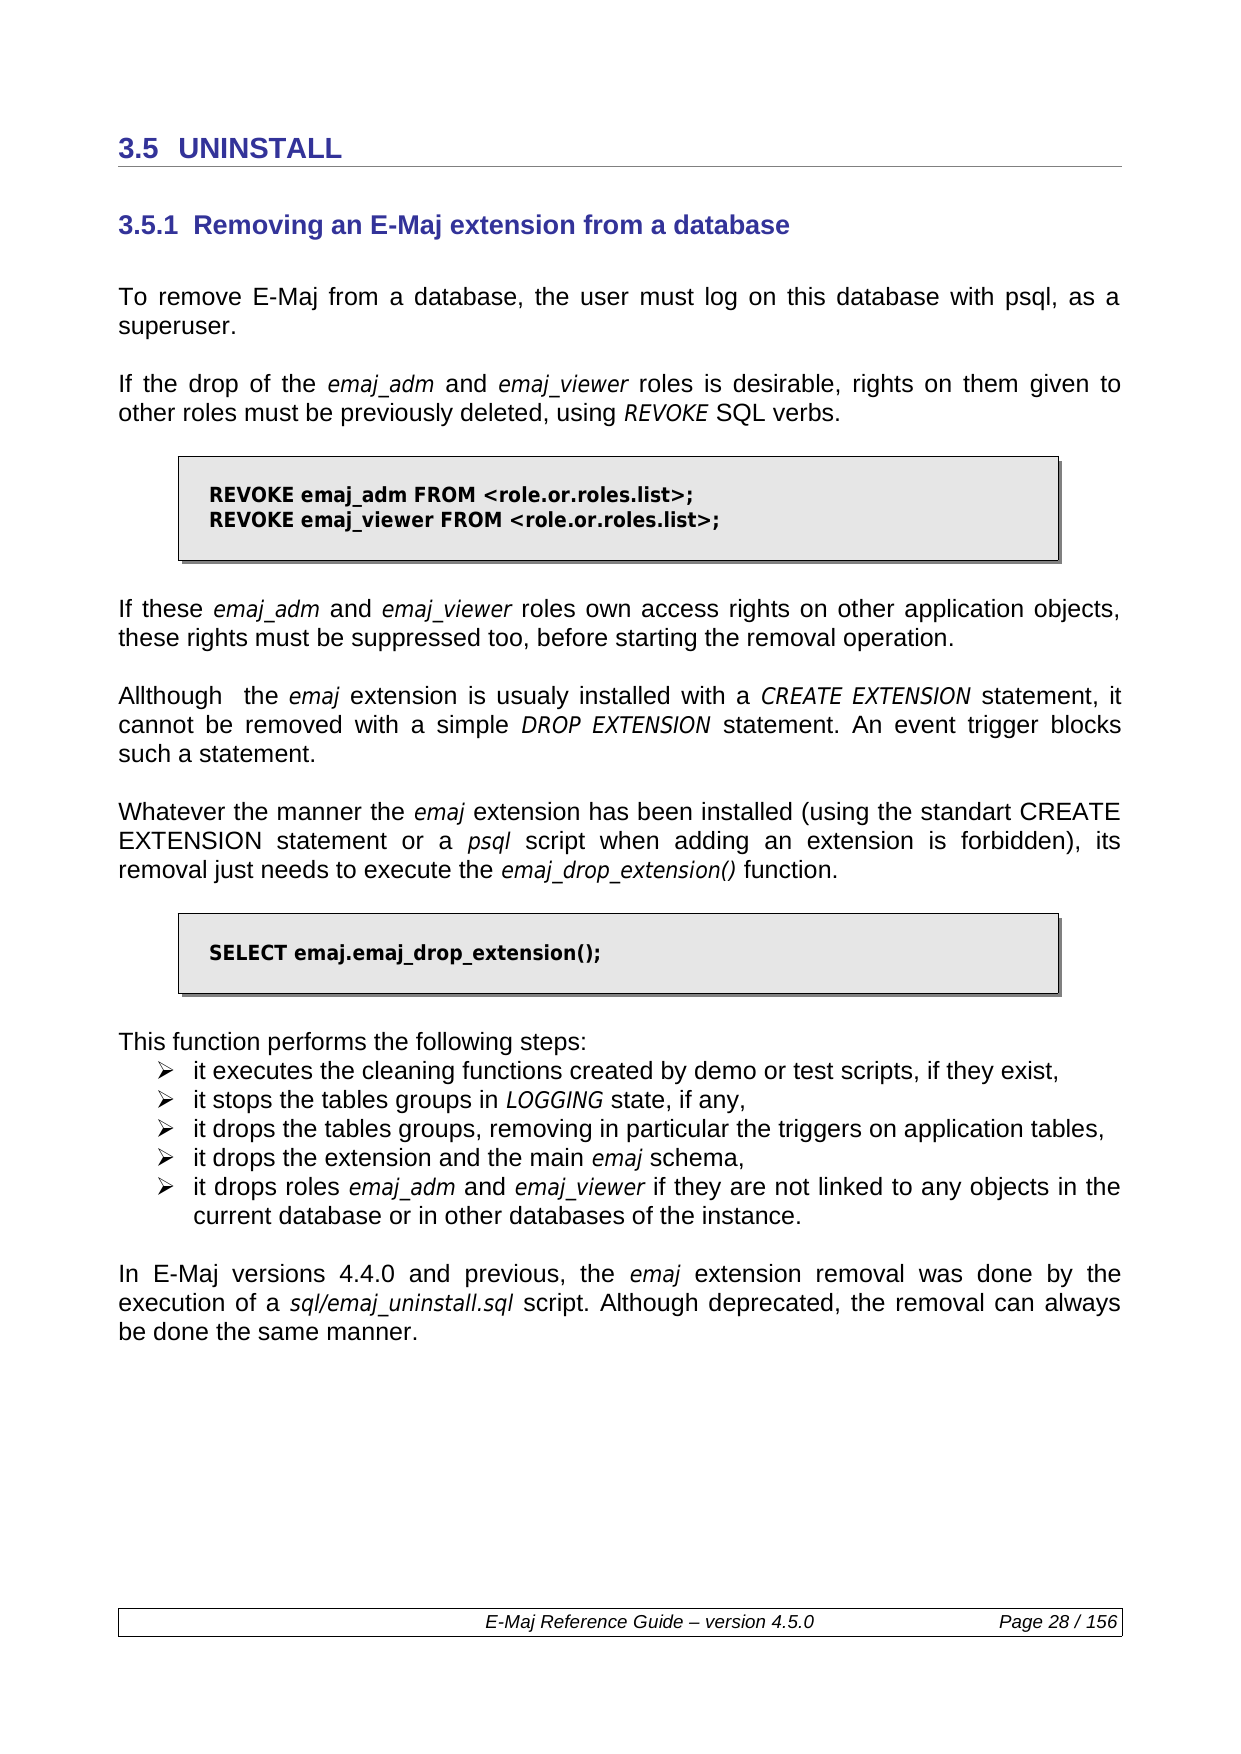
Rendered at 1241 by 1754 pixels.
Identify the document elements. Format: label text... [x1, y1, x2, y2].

subtitle Removing an E-Maj extension from a database [118, 209, 1122, 240]
text To remove E-Maj from a database, the user must log on this database with psql, as a superuser. [118, 281, 1122, 339]
text If the drop of the emaj_adm and emaj_viewer roles is desirable, rights on them given to other roles must be previously deleted, using REVOKE SQL verbs. [118, 369, 1122, 427]
list it drops the tables groups, removing in particular the triggers on application tables, [156, 1114, 1122, 1143]
text Whatever the manner the emaj extension has been installed (using the standart CREATE EXTENSION statement or a psql script when adding an extension is forbidden), its removal just needs to execute the emaj_drop_extension() function. [118, 797, 1122, 884]
text Allthough the emaj extension is usualy installed with a CREATE EXTENSION statement, it cannot be removed with a simple DROP EXTENSION statement. An event trigger blocks such a statement. [118, 681, 1122, 768]
list it drops roles emaj_adm and emaj_viewer if they are not linked to any objects in the current database or in other databases of the instance. [156, 1172, 1122, 1230]
text REVOKE emaj_viewer FROM <role.or.roles.list>; [179, 505, 1058, 529]
text SELECT emaj.emaj_drop_extension(); [179, 938, 1058, 962]
list it executes the cleaning functions created by demo or test scripts, if they exist, [156, 1056, 1122, 1084]
text This function performs the following steps: [118, 1026, 1122, 1056]
text REVOKE emaj_adm FROM <role.or.roles.list>; [179, 480, 1058, 505]
list it drops the extension and the main emaj schema, [156, 1143, 1122, 1172]
text If these emaj_adm and emaj_viewer roles own access rights on other application objects, these rights must be suppressed too, before starting the removal operation. [118, 593, 1122, 652]
text In E-Maj versions 4.4.0 and previous, the emaj extension removal was done by the execution of a sql/emaj_uninstall.sql script. Although deprecated, the removal can always be done the same manner. [118, 1259, 1122, 1346]
subtitle Uninstall [118, 131, 1122, 166]
list it stops the tables groups in LOGGING state, if any, [156, 1084, 1122, 1114]
